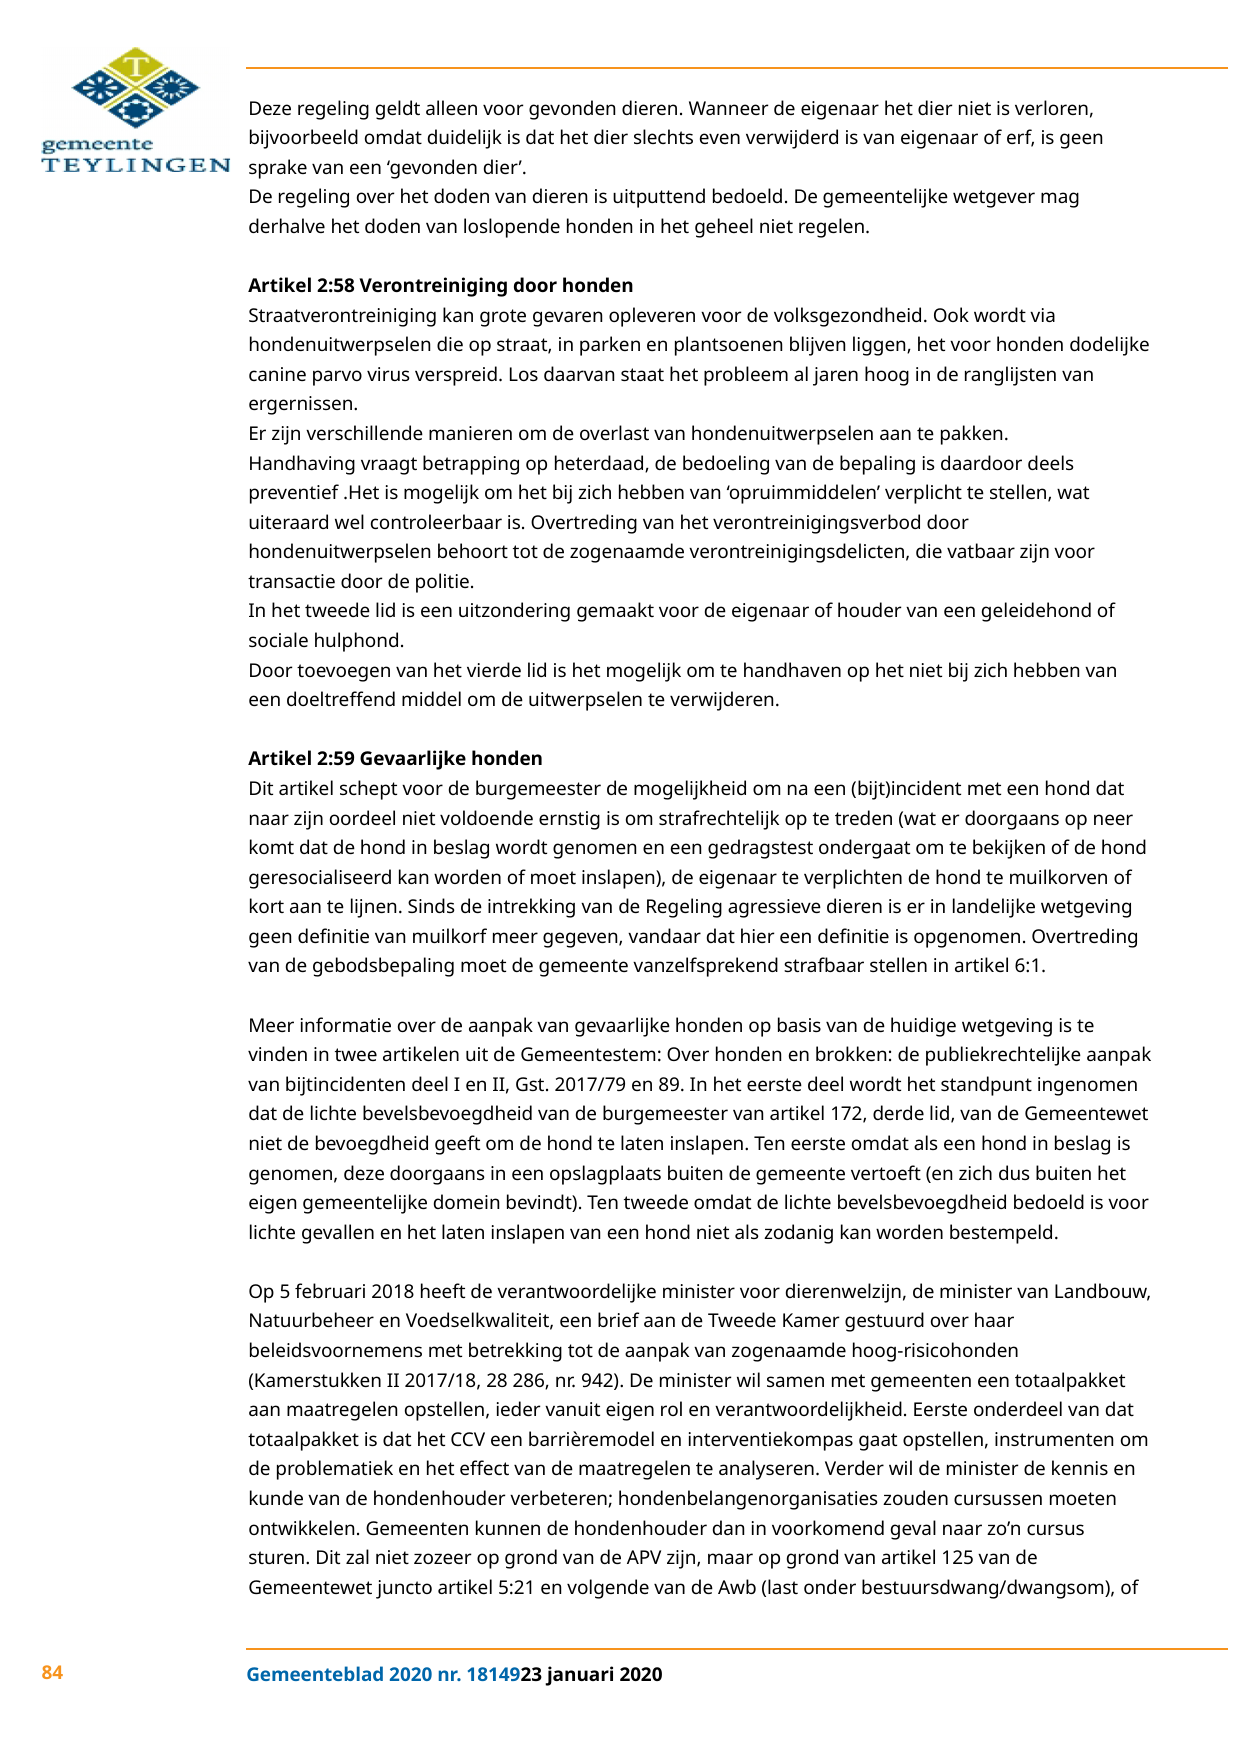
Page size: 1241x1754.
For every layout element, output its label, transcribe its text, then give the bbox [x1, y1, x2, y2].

text Straatverontreiniging kan grote gevaren opleveren voor de volksgezondheid. Ook wordt via hondenuitwerpselen die op straat, in parken en plantsoenen blijven liggen, het voor honden dodelijke canine parvo virus verspreid. Los daarvan staat het probleem al jaren hoog in de ranglijsten van ergernissen. [248, 302, 1152, 416]
text Op 5 februari 2018 heeft de verantwoordelijke minister voor dierenwelzijn, de minister van Landbouw, Natuurbeheer en Voedselkwaliteit, een brief aan de Tweede Kamer gestuurd over haar beleidsvoornemens met betrekking tot de aanpak van zogenaamde hoog-risicohonden (Kamerstukken II 2017/18, 28 286, nr. 942). De minister wil samen met gemeenten een totaalpakket aan maatregelen opstellen, ieder vanuit eigen rol en verantwoordelijkheid. Eerste onderdeel van dat totaalpakket is dat het CCV een barrièremodel en interventiekompas gaat opstellen, instrumenten om de problematiek en het effect van de maatregelen te analyseren. Verder wil de minister de kennis en kunde van de hondenhouder verbeteren; hondenbelangenorganisaties zouden cursussen moeten ontwikkelen. Gemeenten kunnen de hondenhouder dan in voorkomend geval naar zo’n cursus sturen. Dit zal niet zozeer op grond van de APV zijn, maar op grond van artikel 125 van de Gemeentewet juncto artikel 5:21 en volgende van de Awb (last onder bestuursdwang/dwangsom), of [248, 1278, 1152, 1600]
text Deze regeling geldt alleen voor gevonden dieren. Wanneer de eigenaar het dier niet is verloren, bijvoorbeeld omdat duidelijk is dat het dier slechts even verwijderd is van eigenaar of erf, is geen sprake van een ‘gevonden dier’. [248, 95, 1152, 180]
text In het tweede lid is een uitzondering gemaakt voor de eigenaar of houder van een geleidehond of sociale hulphond. [248, 598, 1152, 653]
text Artikel 2:58 Verontreiniging door honden [248, 272, 1152, 298]
text Artikel 2:59 Gevaarlijke honden [248, 746, 1152, 771]
picture [41, 47, 231, 172]
text Er zijn verschillende manieren om de overlast van hondenuitwerpselen aan te pakken. [248, 420, 1152, 446]
text Door toevoegen van het vierde lid is het mogelijk om te handhaven op het niet bij zich hebben van een doeltreffend middel om de uitwerpselen te verwijderen. [248, 657, 1152, 712]
text Handhaving vraagt betrapping op heterdaad, de bedoeling van de bepaling is daardoor deels preventief .Het is mogelijk om het bij zich hebben van ‘opruimmiddelen’ verplicht te stellen, wat uiteraard wel controleerbaar is. Overtreding van het verontreinigingsverbod door hondenuitwerpselen behoort tot de zogenaamde verontreinigingsdelicten, die vatbaar zijn voor transactie door de politie. [248, 450, 1152, 594]
text Dit artikel schept voor de burgemeester de mogelijkheid om na een (bijt)incident met een hond dat naar zijn oordeel niet voldoende ernstig is om strafrechtelijk op te treden (wat er doorgaans op neer komt dat de hond in beslag wordt genomen en een gedragstest ondergaat om te bekijken of de hond geresocialiseerd kan worden of moet inslapen), de eigenaar te verplichten de hond te muilkorven of kort aan te lijnen. Sinds de intrekking van de Regeling agressieve dieren is er in landelijke wetgeving geen definitie van muilkorf meer gegeven, vandaar dat hier een definitie is opgenomen. Overtreding van de gebodsbepaling moet de gemeente vanzelfsprekend strafbaar stellen in artikel 6:1. [248, 775, 1152, 978]
text Meer informatie over de aanpak van gevaarlijke honden op basis van de huidige wetgeving is te vinden in twee artikelen uit de Gemeentestem: Over honden en brokken: de publiekrechtelijke aanpak van bijtincidenten deel I en II, Gst. 2017/79 en 89. In het eerste deel wordt het standpunt ingenomen dat de lichte bevelsbevoegdheid van de burgemeester van artikel 172, derde lid, van de Gemeentewet niet de bevoegdheid geeft om de hond te laten inslapen. Ten eerste omdat als een hond in beslag is genomen, deze doorgaans in een opslagplaats buiten de gemeente vertoeft (en zich dus buiten het eigen gemeentelijke domein bevindt). Ten tweede omdat de lichte bevelsbevoegdheid bedoeld is voor lichte gevallen en het laten inslapen van een hond niet als zodanig kan worden bestempeld. [248, 1012, 1152, 1245]
text De regeling over het doden van dieren is uitputtend bedoeld. De gemeentelijke wetgever mag derhalve het doden van loslopende honden in het geheel niet regelen. [248, 183, 1152, 239]
